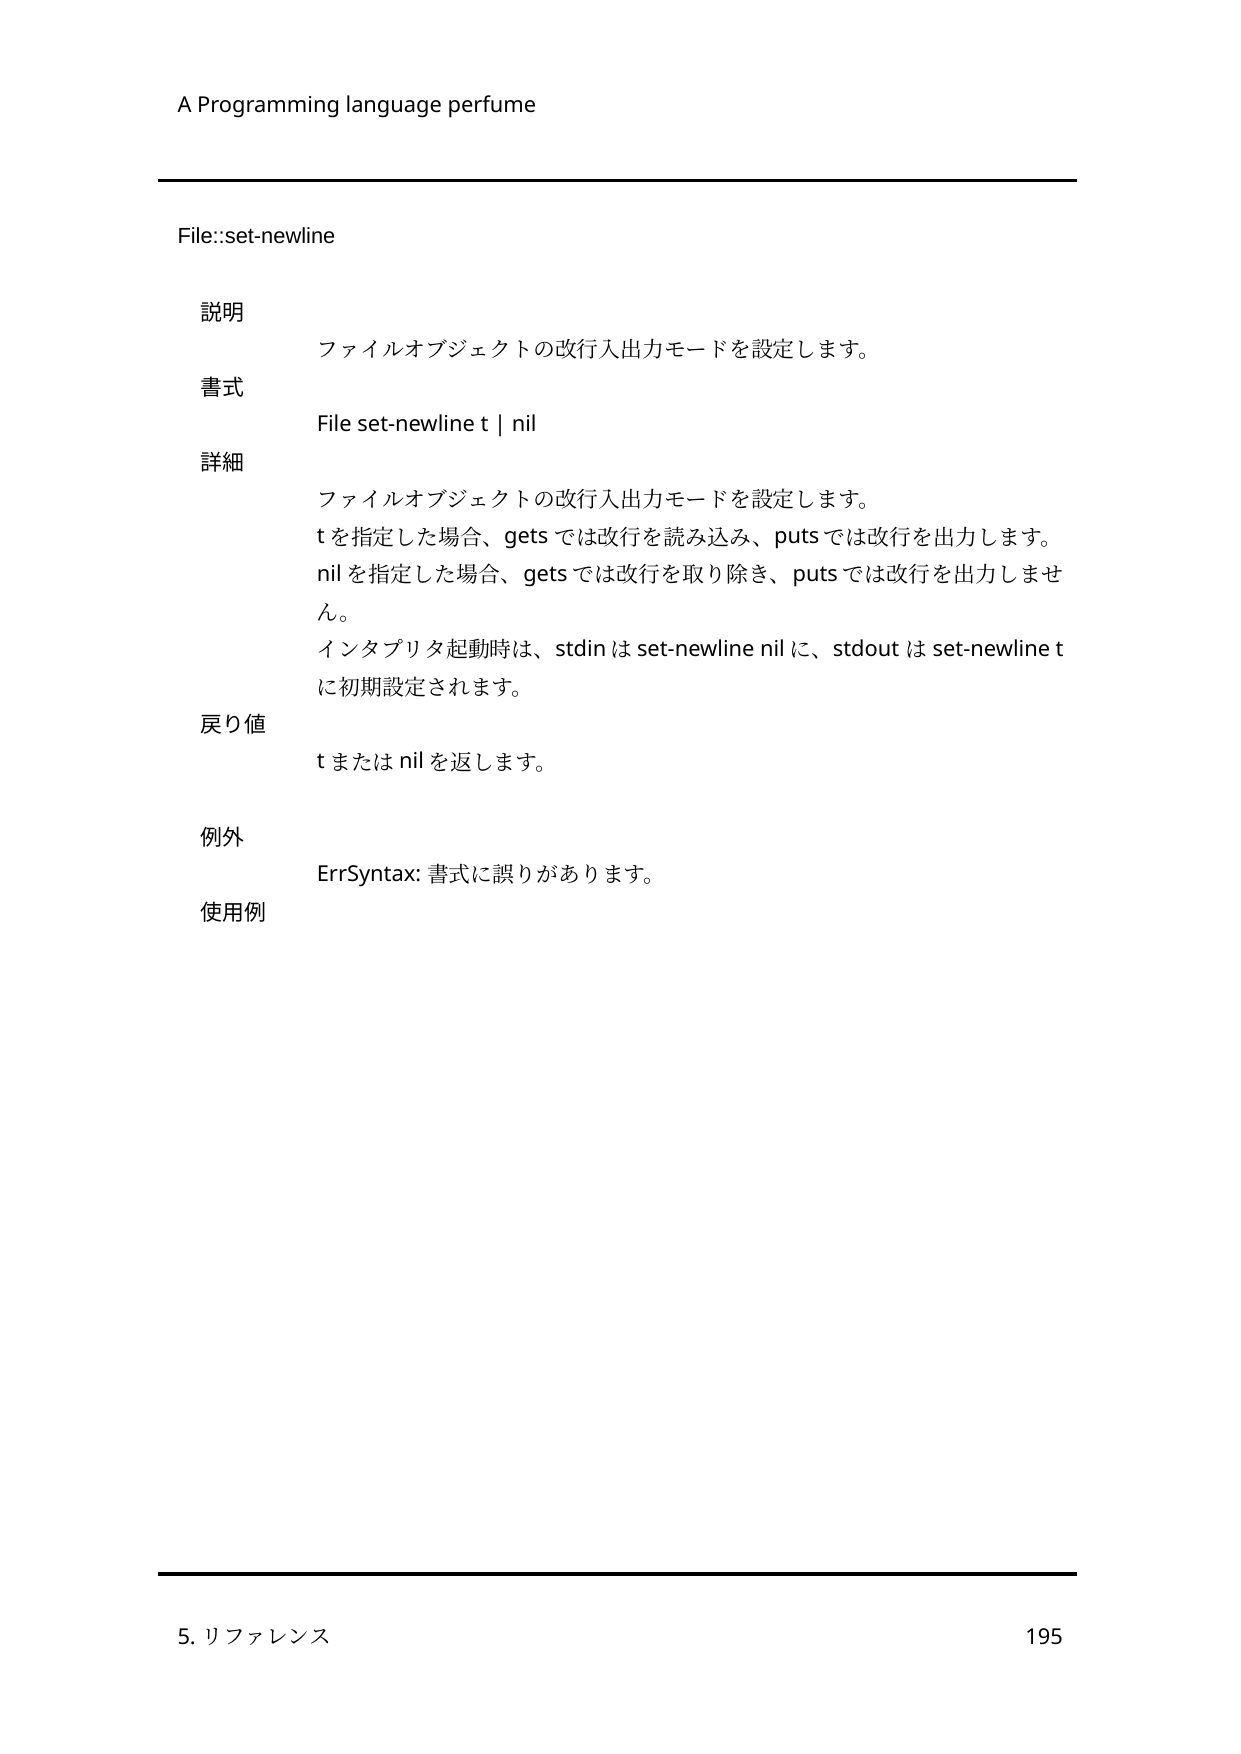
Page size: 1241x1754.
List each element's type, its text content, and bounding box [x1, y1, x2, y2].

table_cell tまたはnilを返します。 [317, 704, 1063, 792]
table_cell 書式 [200, 367, 317, 442]
table_cell 使用例 [200, 892, 317, 967]
table_header ファイルオブジェクトの改行入出力モードを設定します。 [317, 292, 1063, 367]
table_cell 詳細 [200, 442, 317, 704]
table_cell ErrSyntax: 書式に誤りがあります。 [317, 792, 1063, 892]
table_cell 例外 [200, 792, 317, 892]
table_cell File set-newline t | nil [317, 367, 1063, 442]
table_header 説明 [200, 292, 317, 367]
table_cell [317, 892, 1063, 967]
subtitle File::set-newline [177, 217, 1063, 254]
table_cell 戻り値 [200, 704, 317, 792]
table_cell ファイルオブジェクトの改行入出力モードを設定します。 tを指定した場合、gets では改行を読み込み、putsでは改行を出力します。 nilを指定した場合、getsでは改行を取り除き、putsでは改行を出力しません。 インタプリタ起動時は、stdinはset-newline nilに、stdout は set-newline t に初期設定されます。 [317, 442, 1063, 704]
